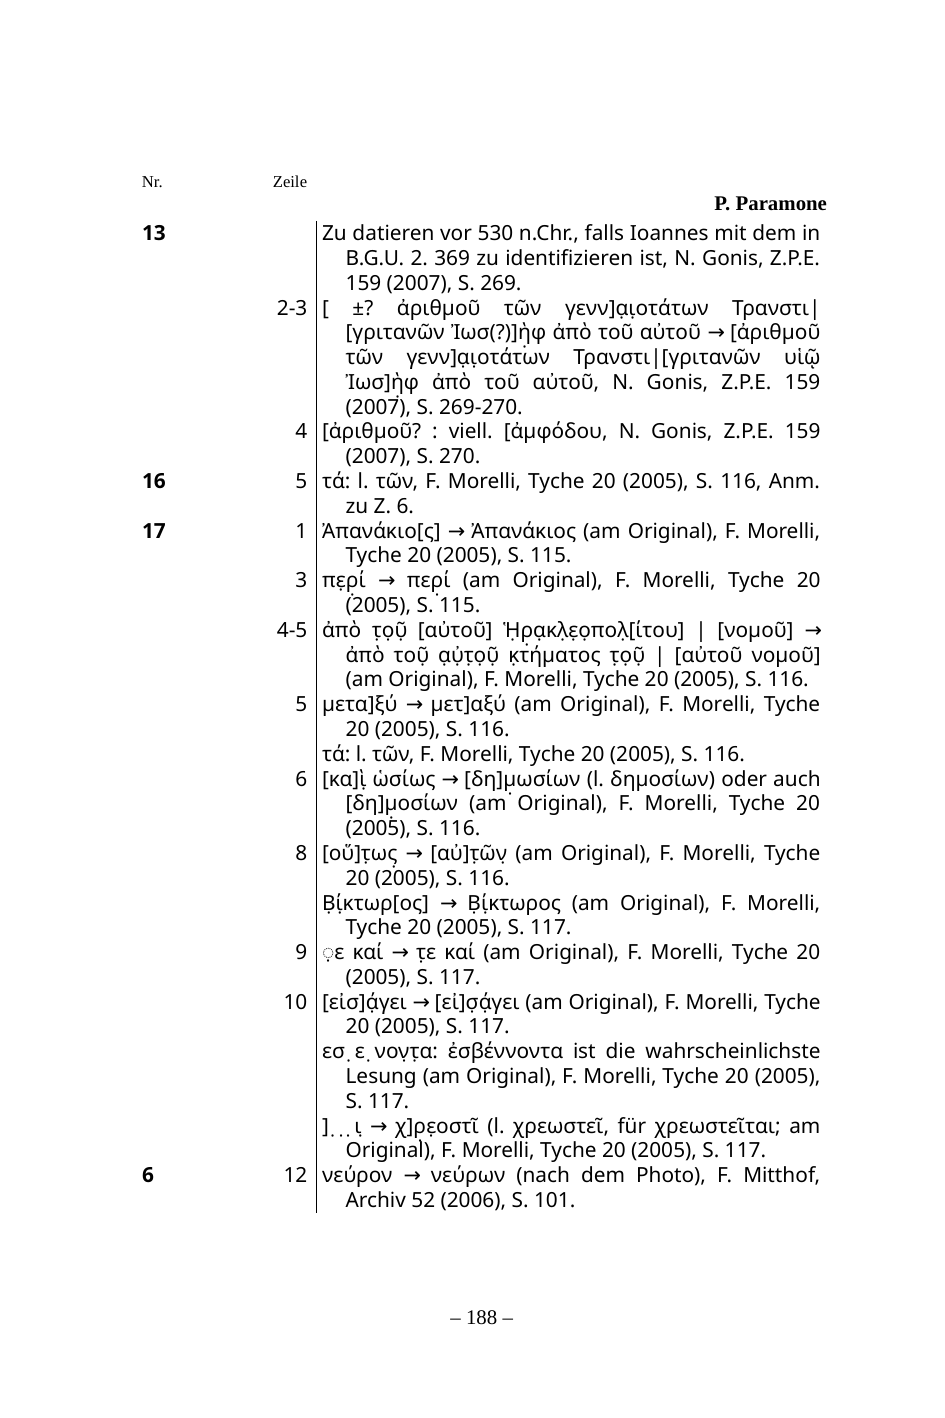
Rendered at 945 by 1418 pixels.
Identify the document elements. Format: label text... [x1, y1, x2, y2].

table_cell 12 [224, 1163, 316, 1212]
table_cell 5 [224, 469, 316, 518]
table_cell [224, 1039, 316, 1113]
table_cell 6 [136, 1163, 224, 1212]
table_cell [136, 1039, 224, 1113]
table_cell ἀπὸ τ̣ο̣ῦ̣ [αὐτοῦ] Ἡ̣ρ̣α̣κλ̣ε̣ο̣πολ̣[ίτου] | [νομοῦ] → ἀπὸ τοῦ̣ α̣ὐ̣τ̣ο̣ῦ̣ κ̣τήματος τ̣ο̣ῦ̣ | [αὐτοῦ νομοῦ] (am Original), F. Morelli, Tyche 20 (2005), S. 116. [317, 618, 827, 692]
table_cell 4 [224, 419, 316, 469]
table_cell 6 [224, 766, 316, 841]
table_cell [εἰσ]ά̣γει → [εἰ]σ̣ά̣γει (am Original), F. Morelli, Tyche 20 (2005), S. 117. [317, 989, 827, 1039]
table_cell 2-3 [224, 295, 316, 419]
subtitle P. Paramone [136, 191, 827, 215]
table_cell 3 [224, 568, 316, 617]
table_cell [224, 741, 316, 766]
table_cell [136, 741, 224, 766]
table_cell [136, 841, 224, 890]
table_cell Ἀπανάκιο[ς] → Ἀπανάκιος (am Original), F. Morelli, Tyche 20 (2005), S. 115. [317, 518, 827, 568]
table_cell 4-5 [224, 618, 316, 692]
table_header Zu datieren vor 530 n.Chr., falls Ioannes mit dem in B.G.U. 2. 369 zu identifizieren ist, N. Gonis, Z.P.E. 159 (2007), S. 269. [317, 221, 827, 295]
table_cell ] ̣ ̣ ̣ι̣ → χ]ρ̣ε̣οστῖ (l. χρεωστεῖ, für χρεωστεῖται; am Original), F. Morelli, Tyche 20 (2005), S. 117. [317, 1113, 827, 1163]
table_cell [136, 568, 224, 617]
table_cell νεύρον → νεύρων (nach dem Photo), F. Mitthof, Archiv 52 (2006), S. 101. [317, 1163, 827, 1212]
table_cell [136, 295, 224, 419]
table_cell [136, 989, 224, 1039]
table_cell [224, 890, 316, 940]
table_cell 1 [224, 518, 316, 568]
table_cell [136, 890, 224, 940]
table_cell [136, 1113, 224, 1163]
table_cell 16 [136, 469, 224, 518]
table_cell [οὕ]τ̣ως̣ → [αὐ]τ̣ῶν̣ (am Original), F. Morelli, Tyche 20 (2005), S. 116. [317, 841, 827, 890]
table_cell Β̣ί̣κτωρ[ος] → Β̣ί̣κτωρος (am Original), F. Morelli, Tyche 20 (2005), S. 117. [317, 890, 827, 940]
table_cell 5 [224, 692, 316, 741]
table_cell 9 [224, 940, 316, 989]
table_cell 17 [136, 518, 224, 568]
table_cell [κα]ὶ̣ ὡσίως → [δη]μ̣ωσίων (l. δημοσίων) oder auch [δη]μ̣οσίων (am Original), F. Morelli, Tyche 20 (2005), S. 116. [317, 766, 827, 841]
table_cell [ἀριθμοῦ? : viell. [ἀμφόδου, N. Gonis, Z.P.E. 159 (2007), S. 270. [317, 419, 827, 469]
table_cell τά: l. τῶν, F. Morelli, Tyche 20 (2005), S. 116. [317, 741, 827, 766]
table_cell [ ±? ἀριθμοῦ τῶν γενν]α̣ι̣οτάτων Τρανστι|[γριτανῶν Ἰωσ(?)]ὴ̣φ ἀπὸ τοῦ αὐτοῦ → [ἀριθμοῦ τῶν γενν]α̣ι̣οτάτων Τρανστι|[γριτανῶν υἱῷ Ἰωσ]ὴ̣φ ἀπὸ τοῦ αὐτοῦ, N. Gonis, Z.P.E. 159 (2007), S. 269-270. [317, 295, 827, 419]
table_cell πε̣ρ̣ί → περ̣ί (am Original), F. Morelli, Tyche 20 (2005), S. 115. [317, 568, 827, 617]
table_cell 10 [224, 989, 316, 1039]
table_header 13 [136, 221, 316, 295]
table_cell [136, 618, 224, 692]
table_cell [136, 419, 224, 469]
table_cell [224, 1113, 316, 1163]
table_cell τά: l. τῶν, F. Morelli, Tyche 20 (2005), S. 116, Anm. zu Z. 6. [317, 469, 827, 518]
table_cell [136, 692, 224, 741]
table_cell [136, 940, 224, 989]
table_cell εσ ̣ε ̣νον̣τ̣α: ἐσβέννοντα ist die wahrscheinlichste Lesung (am Original), F. Morelli, Tyche 20 (2005), S. 117. [317, 1039, 827, 1113]
table_cell ̣ε καί → τ̣ε καί (am Original), F. Morelli, Tyche 20 (2005), S. 117. [317, 940, 827, 989]
table_cell 8 [224, 841, 316, 890]
table_cell [136, 766, 224, 841]
table_cell μετα]ξύ → μετ]αξύ (am Original), F. Morelli, Tyche 20 (2005), S. 116. [317, 692, 827, 741]
